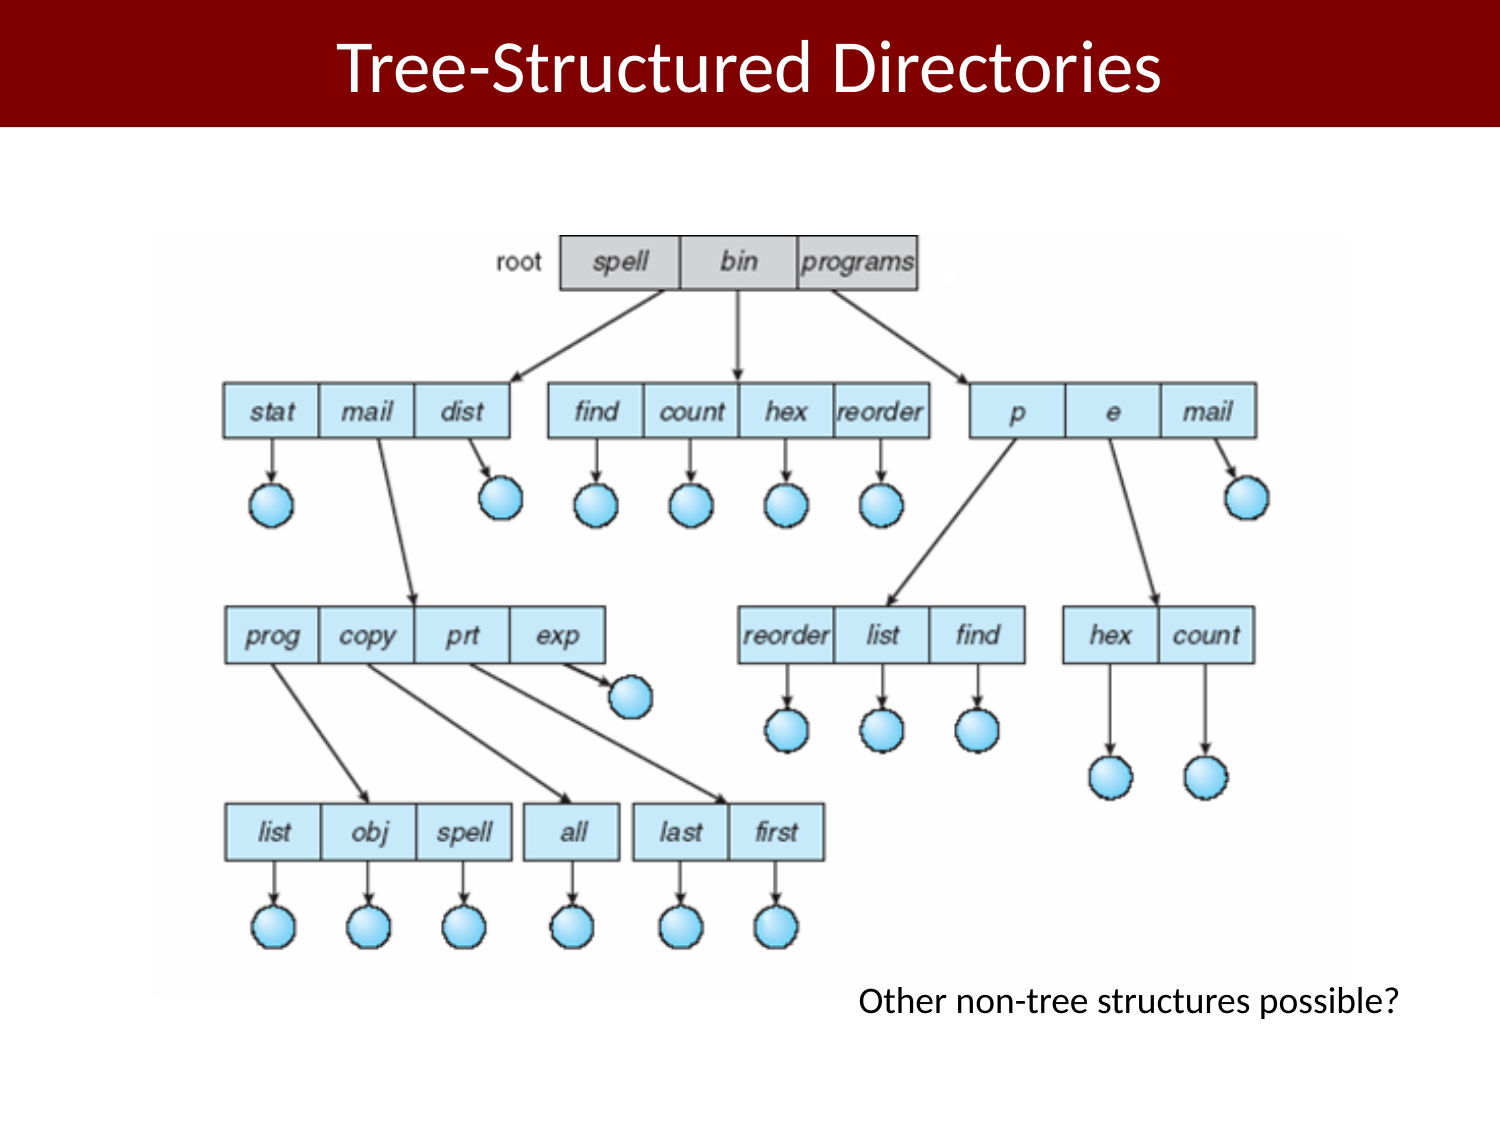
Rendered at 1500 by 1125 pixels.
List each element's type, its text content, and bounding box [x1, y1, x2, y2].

picture [151, 235, 1350, 999]
text_box Other non-tree structures possible? [843, 968, 1417, 1029]
title Tree-Structured Directories [0, 0, 1500, 128]
